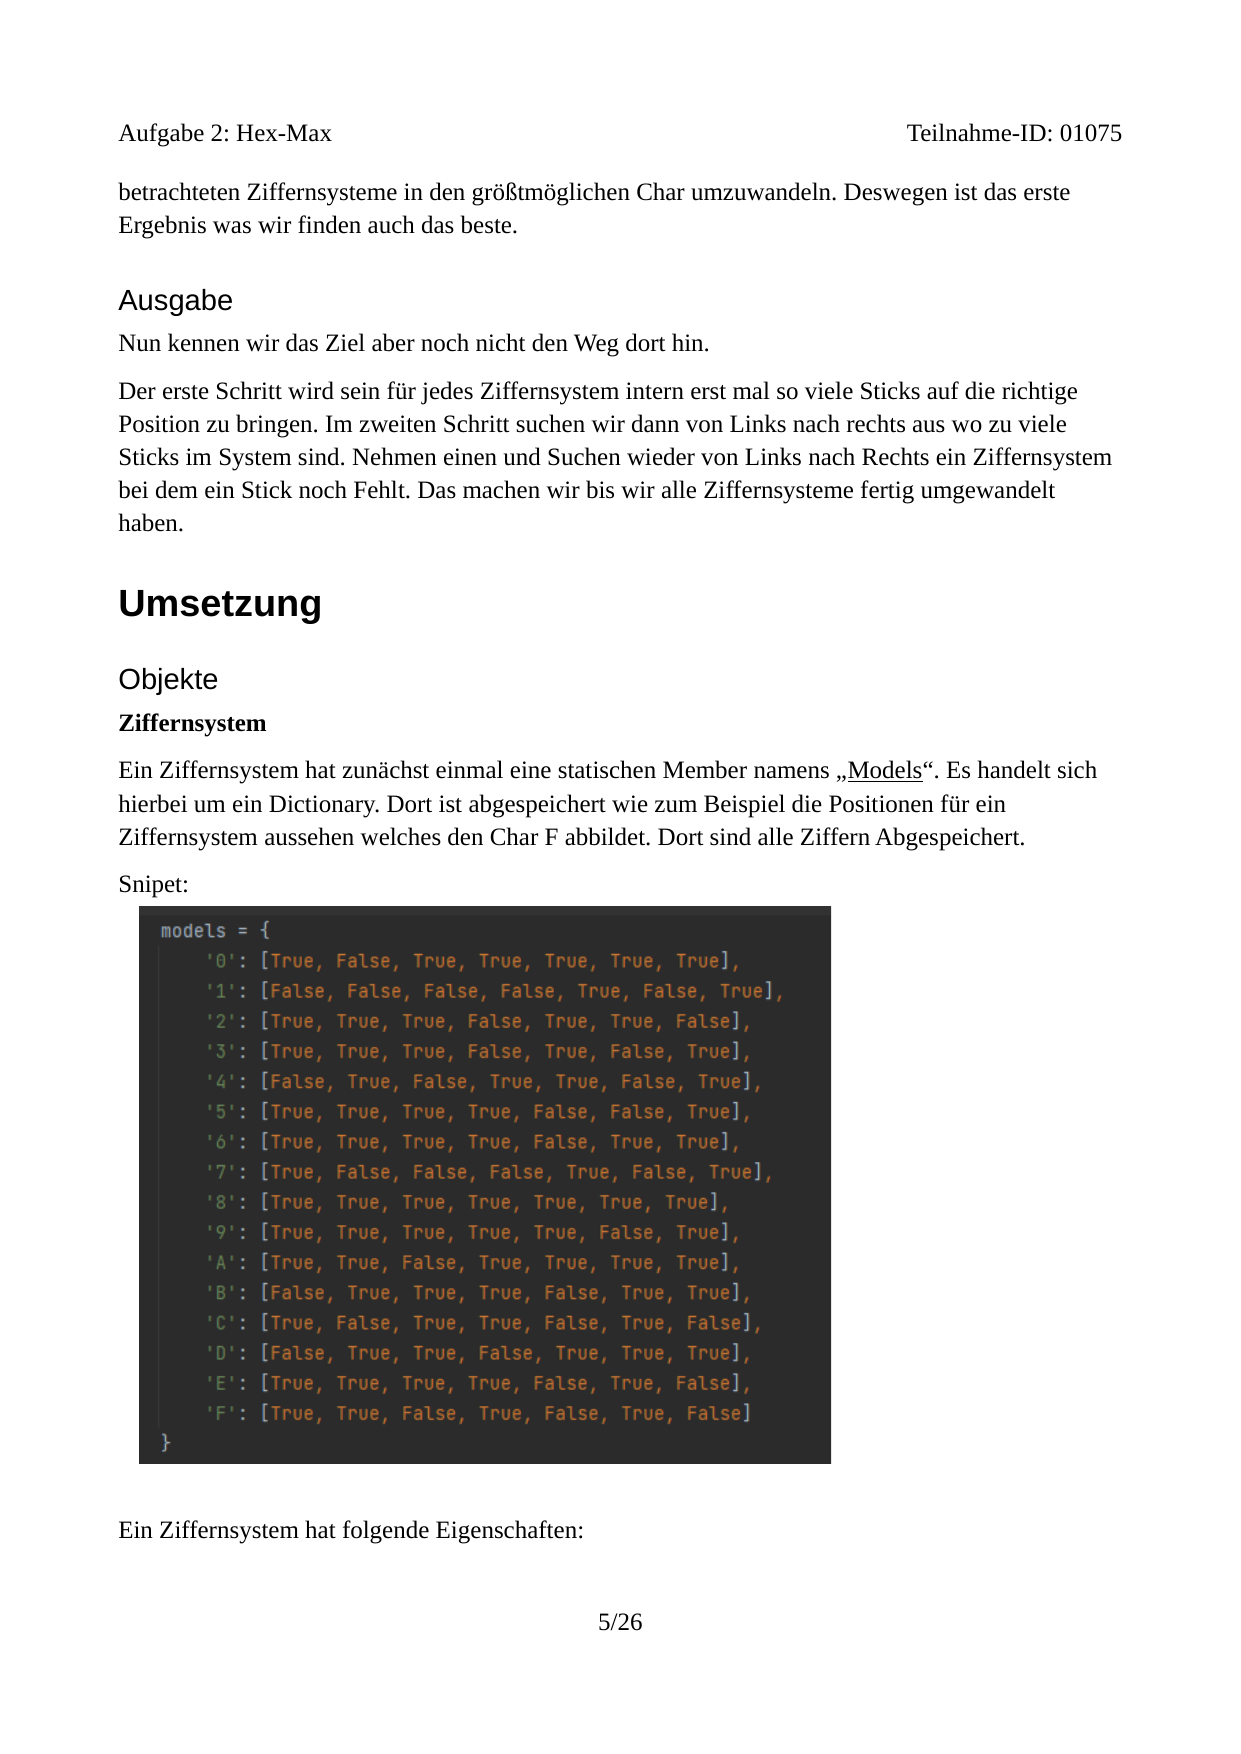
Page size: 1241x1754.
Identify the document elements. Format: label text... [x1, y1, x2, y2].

subtitle Objekte [118, 662, 1122, 696]
text Der erste Schritt wird sein für jedes Ziffernsystem intern erst mal so viele Sticks auf die richtige Position zu bringen. Im zweiten Schritt suchen wir dann von Links nach rechts aus wo zu viele Sticks im System sind. Nehmen einen und Suchen wieder von Links nach Rechts ein Ziffernsystem bei dem ein Stick noch Fehlt. Das machen wir bis wir alle Ziffernsysteme fertig umgewandelt haben. [118, 376, 1122, 537]
subtitle Ausgabe [118, 282, 1122, 316]
text Ziffernsystem [118, 708, 1122, 737]
text betrachteten Ziffernsysteme in den größtmöglichen Char umzuwandeln. Deswegen ist das erste Ergebnis was wir finden auch das beste. [118, 177, 1122, 239]
text Ein Ziffernsystem hat folgende Eigenschaften: [118, 1515, 1122, 1544]
subtitle Umsetzung [118, 581, 1122, 624]
picture [139, 906, 832, 1464]
text Nun kennen wir das Ziel aber noch nicht den Weg dort hin. [118, 328, 1122, 357]
text Snipet: [118, 869, 1122, 898]
text Ein Ziffernsystem hat zunächst einmal eine statischen Member namens „Models“. Es handelt sich hierbei um ein Dictionary. Dort ist abgespeichert wie zum Beispiel die Positionen für ein Ziffernsystem aussehen welches den Char F abbildet. Dort sind alle Ziffern Abgespeichert. [118, 756, 1122, 850]
